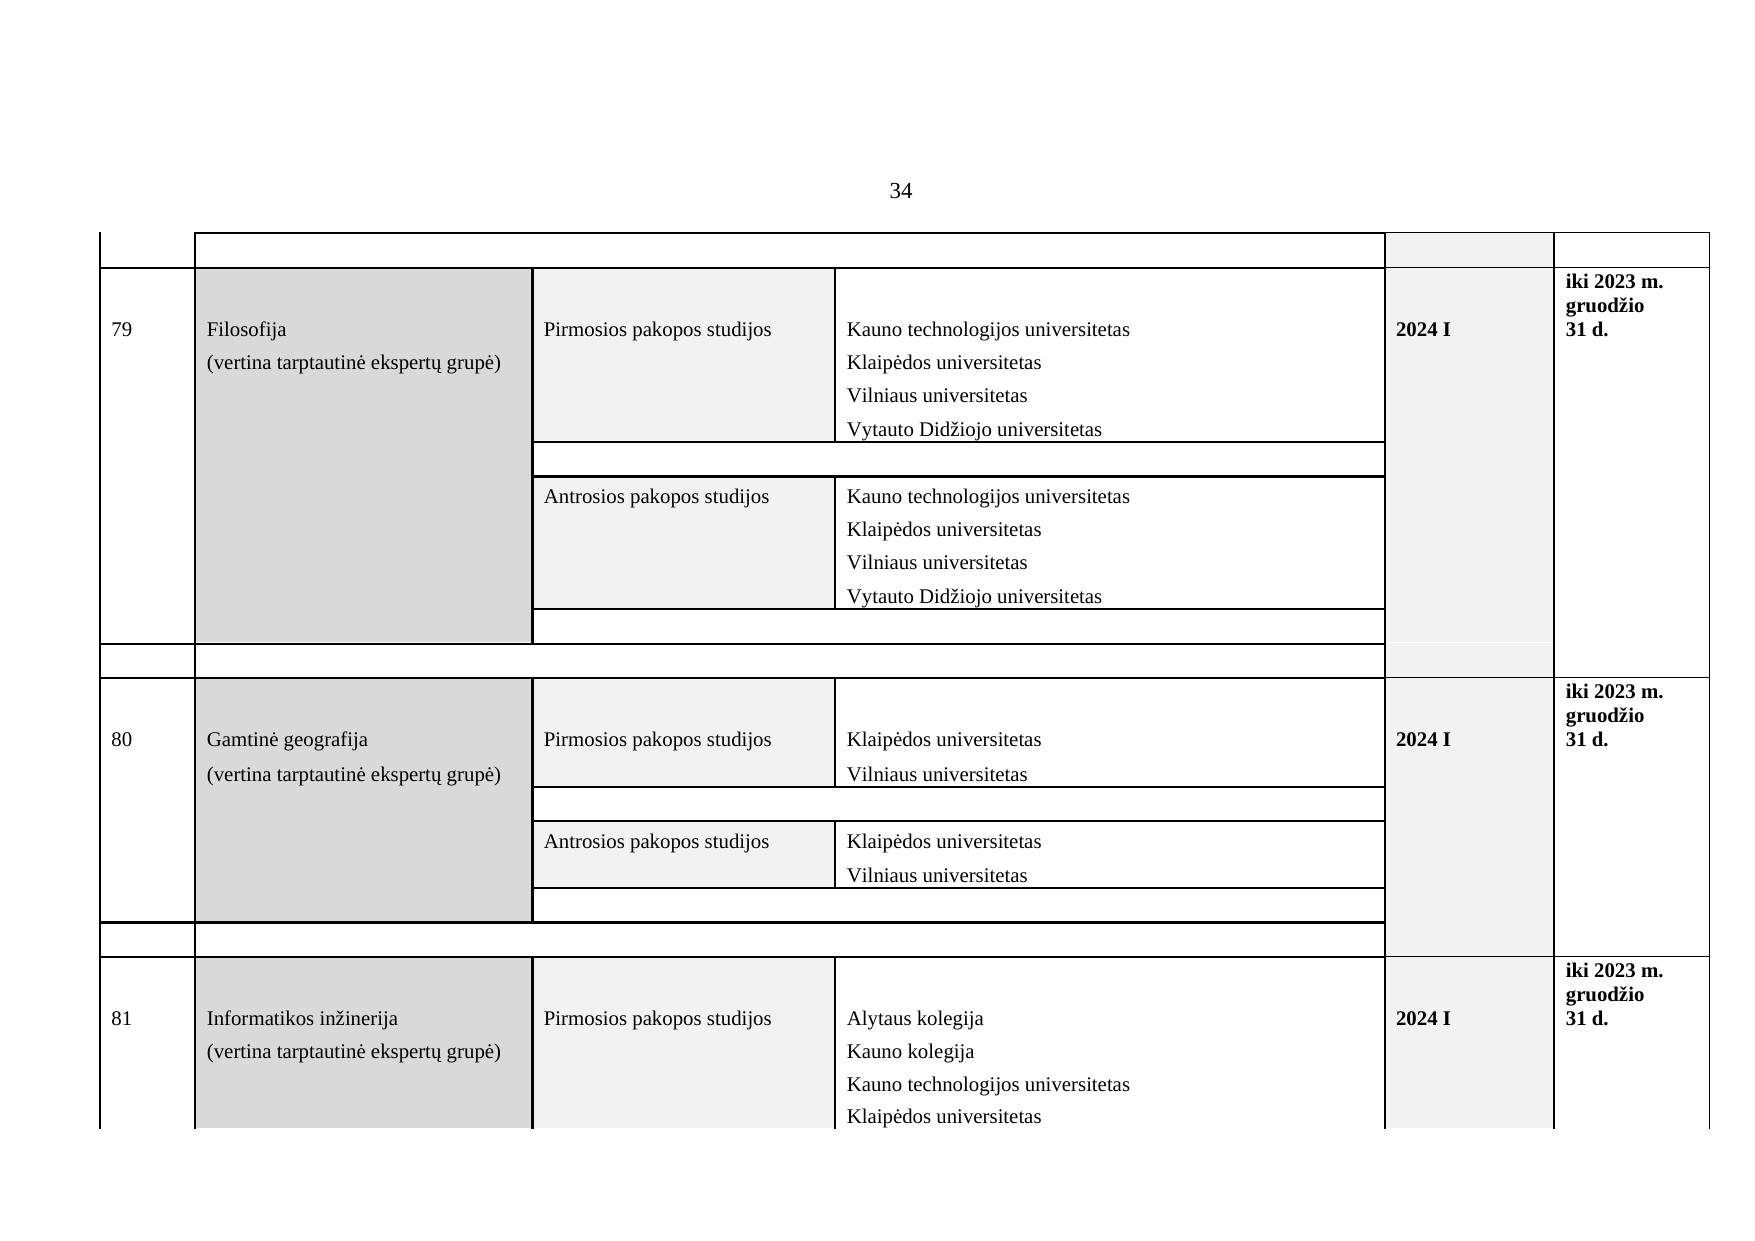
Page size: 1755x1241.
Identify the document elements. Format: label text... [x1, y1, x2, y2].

table_cell [534, 508, 834, 541]
table_cell [1386, 1096, 1553, 1128]
table_cell Kauno kolegija [836, 1030, 1384, 1063]
table_cell [1555, 643, 1709, 677]
table_cell [1555, 1030, 1709, 1063]
table_cell [1555, 1096, 1709, 1128]
table_cell [835, 234, 1384, 267]
table_cell [534, 853, 834, 887]
table_cell [101, 574, 194, 608]
table_cell [196, 1063, 531, 1096]
table_cell [534, 341, 834, 374]
table_cell 81 [101, 958, 194, 1030]
table_cell [1555, 341, 1709, 374]
table_cell Antrosios pakopos studijos Suma [534, 889, 1384, 921]
table_cell [1555, 407, 1709, 441]
table_cell [101, 751, 194, 786]
table_cell Chemijos inžinerija Suma [196, 234, 835, 267]
table_cell [196, 786, 531, 820]
table_cell [101, 475, 194, 508]
table_cell [1386, 1030, 1553, 1063]
table_cell Klaipėdos universitetas [836, 822, 1384, 853]
table_cell [1386, 574, 1553, 608]
table_cell [1555, 751, 1709, 786]
table_cell [196, 1096, 531, 1128]
table_cell 2024 I [1386, 678, 1553, 751]
table_cell [196, 608, 531, 642]
table_cell [196, 441, 531, 475]
table_cell [196, 887, 531, 921]
table_cell [101, 374, 194, 407]
table_cell [1555, 475, 1709, 508]
table_cell [1386, 374, 1553, 407]
table_cell Vilniaus universitetas [836, 374, 1384, 407]
table_cell [196, 407, 531, 441]
table_cell Pirmosios pakopos studijos [534, 679, 834, 751]
table_cell Klaipėdos universitetas [836, 1096, 1384, 1128]
table_cell [1386, 853, 1553, 887]
table_cell [196, 374, 531, 407]
table_cell [101, 1063, 194, 1096]
table_cell (vertina tarptautinė ekspertų grupė) [196, 341, 531, 374]
table_cell [1386, 608, 1553, 642]
table_cell [1555, 374, 1709, 407]
table_cell Klaipėdos universitetas [836, 341, 1384, 374]
table_cell [1386, 475, 1553, 508]
table_cell [1386, 751, 1553, 786]
table_cell [101, 341, 194, 374]
table_cell [101, 853, 194, 887]
table_cell [101, 508, 194, 541]
table_cell [101, 924, 194, 956]
table_cell [196, 853, 531, 887]
table_cell [1386, 643, 1553, 677]
table_cell Gamtinė geografija [196, 679, 531, 751]
table_cell [1386, 508, 1553, 541]
table_cell [533, 645, 835, 677]
table_cell [1386, 407, 1553, 441]
table_cell [1386, 441, 1553, 475]
table_cell [196, 820, 531, 853]
table_cell [534, 374, 834, 407]
table_cell Vytauto Didžiojo universitetas [836, 574, 1384, 608]
table_cell [1386, 541, 1553, 574]
table_cell 2024 I [1386, 957, 1553, 1030]
table_cell Antrosios pakopos studijos [534, 822, 834, 853]
table_cell Pirmosios pakopos studijos [534, 958, 834, 1030]
table_cell iki 2023 m. gruodžio 31 d. [1555, 268, 1709, 341]
table_cell Gamtinė geografija Suma [196, 924, 835, 956]
table_cell Informatikos inžinerija [196, 958, 531, 1030]
table_cell [1386, 341, 1553, 374]
table_cell [101, 1096, 194, 1128]
table_cell [1555, 820, 1709, 853]
table_cell [101, 786, 194, 820]
table_cell Vilniaus universitetas [836, 541, 1384, 574]
table_cell [1555, 887, 1709, 921]
table_cell Klaipėdos universitetas [836, 679, 1384, 751]
table_cell [101, 820, 194, 853]
table_cell [101, 645, 194, 677]
table_cell Kauno technologijos universitetas [836, 478, 1384, 508]
table_cell [1555, 608, 1709, 642]
table_cell [534, 574, 834, 608]
table_cell [1555, 233, 1709, 267]
table_cell Vytauto Didžiojo universitetas [836, 407, 1384, 441]
table_cell Klaipėdos universitetas [836, 508, 1384, 541]
table_cell [196, 508, 531, 541]
table_cell Alytaus kolegija [836, 958, 1384, 1030]
table_cell [534, 407, 834, 441]
table_cell [101, 232, 194, 267]
table_cell Pirmosios pakopos studijos Suma [534, 788, 1384, 820]
table_cell [1555, 1063, 1709, 1096]
table_cell 79 [101, 269, 194, 341]
table_cell [101, 441, 194, 475]
table_cell [534, 1096, 834, 1128]
table_cell [534, 541, 834, 574]
table_cell Antrosios pakopos studijos [534, 478, 834, 508]
table_cell [534, 1063, 834, 1096]
table_cell Filosofija Suma [196, 645, 532, 677]
table_cell [101, 608, 194, 642]
table_cell [1555, 921, 1709, 956]
table_cell [1555, 574, 1709, 608]
table_cell (vertina tarptautinė ekspertų grupė) [196, 751, 531, 786]
table_cell Vilniaus universitetas [836, 751, 1384, 786]
table_cell [101, 407, 194, 441]
table_cell Vilniaus universitetas [836, 853, 1384, 887]
table_cell Filosofija [196, 269, 531, 341]
table_cell [1555, 541, 1709, 574]
table_cell [835, 645, 1384, 677]
table_cell [101, 1030, 194, 1063]
table_cell [1555, 441, 1709, 475]
table_cell [196, 574, 531, 608]
table_cell Kauno technologijos universitetas [836, 1063, 1384, 1096]
table_cell [1386, 786, 1553, 820]
table_cell [1386, 1063, 1553, 1096]
table_cell iki 2023 m. gruodžio 31 d. [1555, 678, 1709, 751]
table_cell [1555, 853, 1709, 887]
table_cell [101, 887, 194, 921]
table_cell 80 [101, 679, 194, 751]
table_cell Antrosios pakopos studijos Suma [534, 610, 1384, 642]
table_cell [534, 1030, 834, 1063]
table_cell [534, 751, 834, 786]
table_cell Kauno technologijos universitetas [836, 269, 1384, 341]
table_cell [196, 541, 531, 574]
table_cell Pirmosios pakopos studijos Suma [534, 443, 1384, 475]
table_cell [1555, 508, 1709, 541]
table_cell iki 2023 m. gruodžio 31 d. [1555, 957, 1709, 1030]
table_cell [196, 475, 531, 508]
table_cell [1386, 820, 1553, 853]
table_cell [835, 924, 1384, 956]
table_cell 2024 I [1386, 268, 1553, 341]
table_cell (vertina tarptautinė ekspertų grupė) [196, 1030, 531, 1063]
table_cell Pirmosios pakopos studijos [534, 269, 834, 341]
table_cell [1386, 233, 1553, 267]
table_cell [1555, 786, 1709, 820]
table_cell [1386, 921, 1553, 956]
table_cell [101, 541, 194, 574]
table_cell [1386, 887, 1553, 921]
